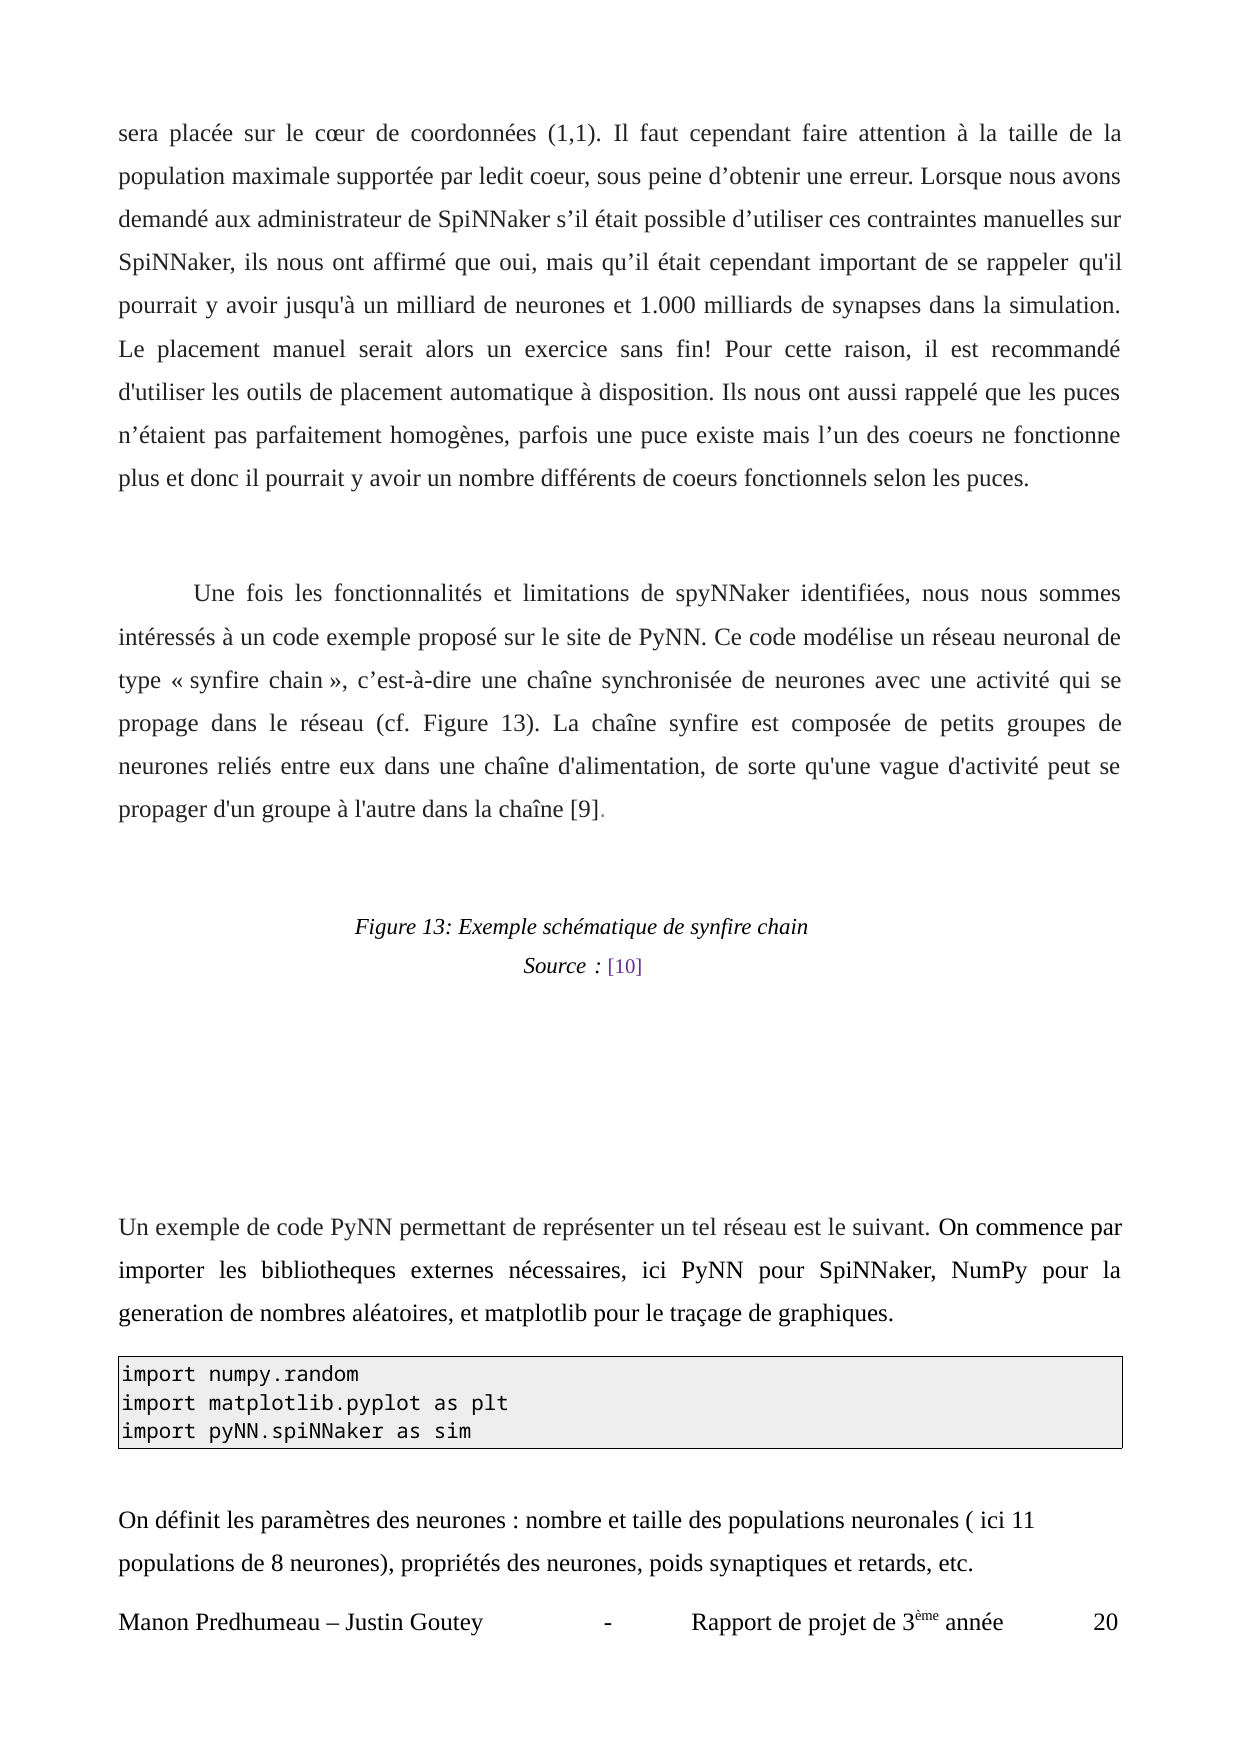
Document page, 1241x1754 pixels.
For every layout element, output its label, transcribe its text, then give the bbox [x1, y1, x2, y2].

text Un exemple de code PyNN permettant de représenter un tel réseau est le suivant. On commence par importer les bibliotheques externes nécessaires, ici PyNN pour SpiNNaker, NumPy pour la generation de nombres aléatoires, et matplotlib pour le traçage de graphiques. [118, 1212, 1122, 1327]
text import pyNN.spiNNaker as sim [119, 1413, 1122, 1448]
text import matplotlib.pyplot as plt [119, 1385, 1122, 1413]
text import numpy.random [119, 1357, 1122, 1385]
text populations de 8 neurones), propriétés des neurones, poids synaptiques et retards, etc. [118, 1548, 1122, 1577]
text Source : [10] [297, 952, 868, 978]
text On définit les paramètres des neurones : nombre et taille des populations neuronales ( ici 11 [118, 1505, 1122, 1533]
text Une fois les fonctionnalités et limitations de spyNNaker identifiées, nous nous sommes intéressés à un code exemple proposé sur le site de PyNN. Ce code modélise un réseau neuronal de type « synfire chain », c’est-à-dire une chaîne synchronisée de neurones avec une activité qui se propage dans le réseau (cf. Figure 13). La chaîne synfire est composée de petits groupes de neurones reliés entre eux dans une chaîne d'alimentation, de sorte qu'une vague d'activité peut se propager d'un groupe à l'autre dans la chaîne [9]. [118, 578, 1122, 823]
text sera placée sur le cœur de coordonnées (1,1). Il faut cependant faire attention à la taille de la population maximale supportée par ledit coeur, sous peine d’obtenir une erreur. Lorsque nous avons demandé aux administrateur de SpiNNaker s’il était possible d’utiliser ces contraintes manuelles sur SpiNNaker, ils nous ont affirmé que oui, mais qu’il était cependant important de se rappeler qu'il pourrait y avoir jusqu'à un milliard de neurones et 1.000 milliards de synapses dans la simulation. Le placement manuel serait alors un exercice sans fin! Pour cette raison, il est recommandé d'utiliser les outils de placement automatique à disposition. Ils nous ont aussi rappelé que les puces n’étaient pas parfaitement homogènes, parfois une puce existe mais l’un des coeurs ne fonctionne plus et donc il pourrait y avoir un nombre différents de coeurs fonctionnels selon les puces. [118, 118, 1122, 492]
text Figure 13: Exemple schématique de synfire chain [297, 887, 868, 940]
